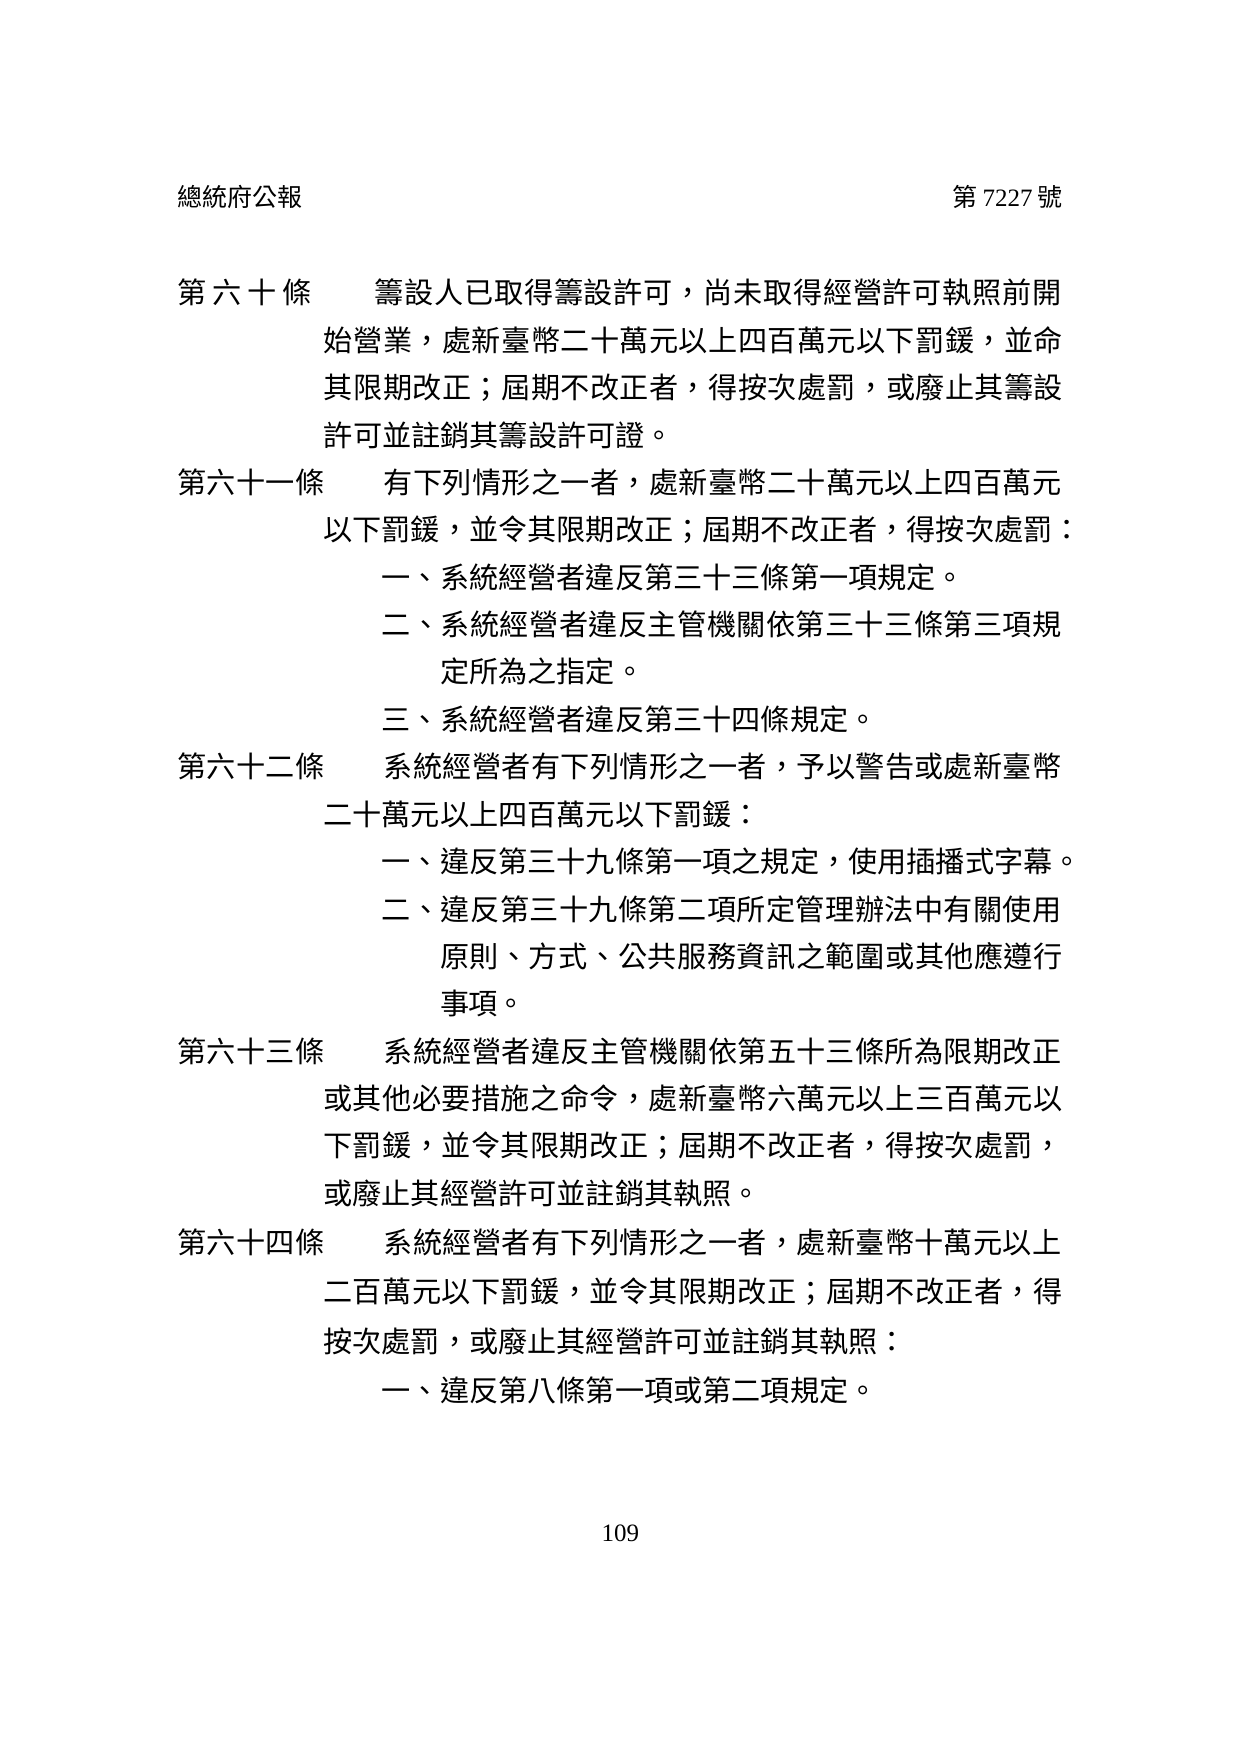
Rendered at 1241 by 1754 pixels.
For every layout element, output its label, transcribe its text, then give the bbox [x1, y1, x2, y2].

text 第六十二條 系統經營者有下列情形之一者，予以警告或處新臺幣二十萬元以上四百萬元以下罰鍰： [177, 740, 1063, 834]
text 第六十四條 系統經營者有下列情形之一者，處新臺幣十萬元以上二百萬元以下罰鍰，並令其限期改正；屆期不改正者，得按次處罰，或廢止其經營許可並註銷其執照： [177, 1214, 1063, 1362]
text 一、違反第三十九條第一項之規定，使用插播式字幕。 [381, 834, 1063, 882]
text 一、違反第八條第一項或第二項規定。 [381, 1362, 1063, 1411]
text 第六十三條 系統經營者違反主管機關依第五十三條所為限期改正或其他必要措施之命令，處新臺幣六萬元以上三百萬元以下罰鍰，並令其限期改正；屆期不改正者，得按次處罰，或廢止其經營許可並註銷其執照。 [177, 1024, 1063, 1214]
text 二、違反第三十九條第二項所定管理辦法中有關使用原則、方式、公共服務資訊之範圍或其他應遵行事項。 [381, 882, 1063, 1024]
text 一、系統經營者違反第三十三條第一項規定。 [381, 550, 1063, 598]
text 二、系統經營者違反主管機關依第三十三條第三項規定所為之指定。 [381, 598, 1063, 692]
text 第六十條 籌設人已取得籌設許可，尚未取得經營許可執照前開始營業，處新臺幣二十萬元以上四百萬元以下罰鍰，並命其限期改正；屆期不改正者，得按次處罰，或廢止其籌設許可並註銷其籌設許可證。 [177, 266, 1063, 455]
text 三、系統經營者違反第三十四條規定。 [381, 692, 1063, 740]
text 第六十一條 有下列情形之一者，處新臺幣二十萬元以上四百萬元以下罰鍰，並令其限期改正；屆期不改正者，得按次處罰： [177, 455, 1063, 550]
